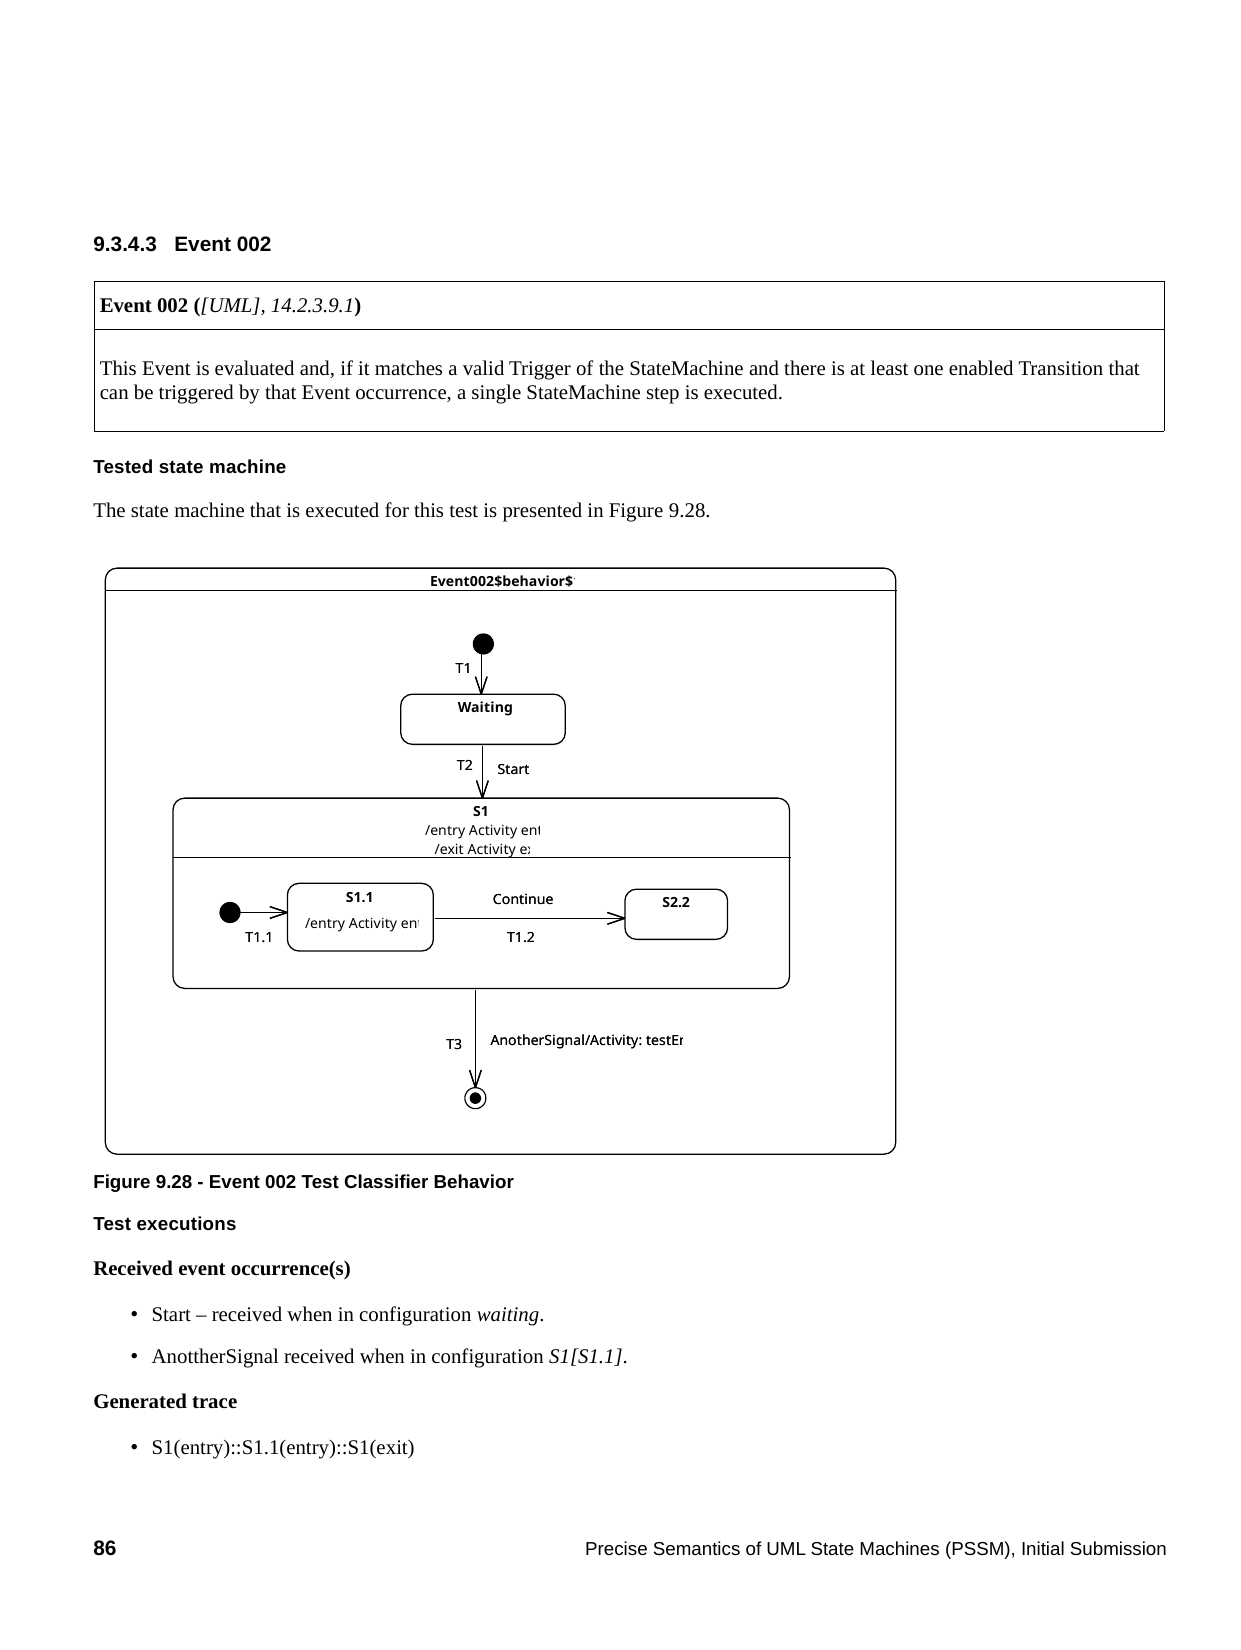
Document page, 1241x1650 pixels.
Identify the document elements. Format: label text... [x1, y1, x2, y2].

table_cell This Event is evaluated and, if it matches a valid Trigger of the StateMachine and there is at least one enabled Transition that can be triggered by that Event occurrence, a single StateMachine step is executed. [95, 330, 1164, 431]
subtitle Tested state machine [93, 456, 1164, 477]
subtitle Event 002 [93, 231, 1164, 256]
list S1(entry)::S1.1(entry)::S1(exit) [131, 1434, 1164, 1459]
subtitle Test executions [93, 543, 1164, 1235]
text The state machine that is executed for this test is presented in Figure 9.28. [93, 498, 1164, 522]
table_header Event 002 ([UML], 14.2.3.9.1) [95, 282, 1164, 329]
list AnottherSignal received when in configuration S1[S1.1]. [131, 1343, 1164, 1368]
text Generated trace [93, 1389, 1164, 1413]
text Figure 9.28 - Event 002 Test Classifier Behavior [93, 556, 909, 1192]
text Received event occurrence(s) [93, 1256, 1164, 1280]
list Start – received when in configuration waiting. [131, 1301, 1164, 1326]
